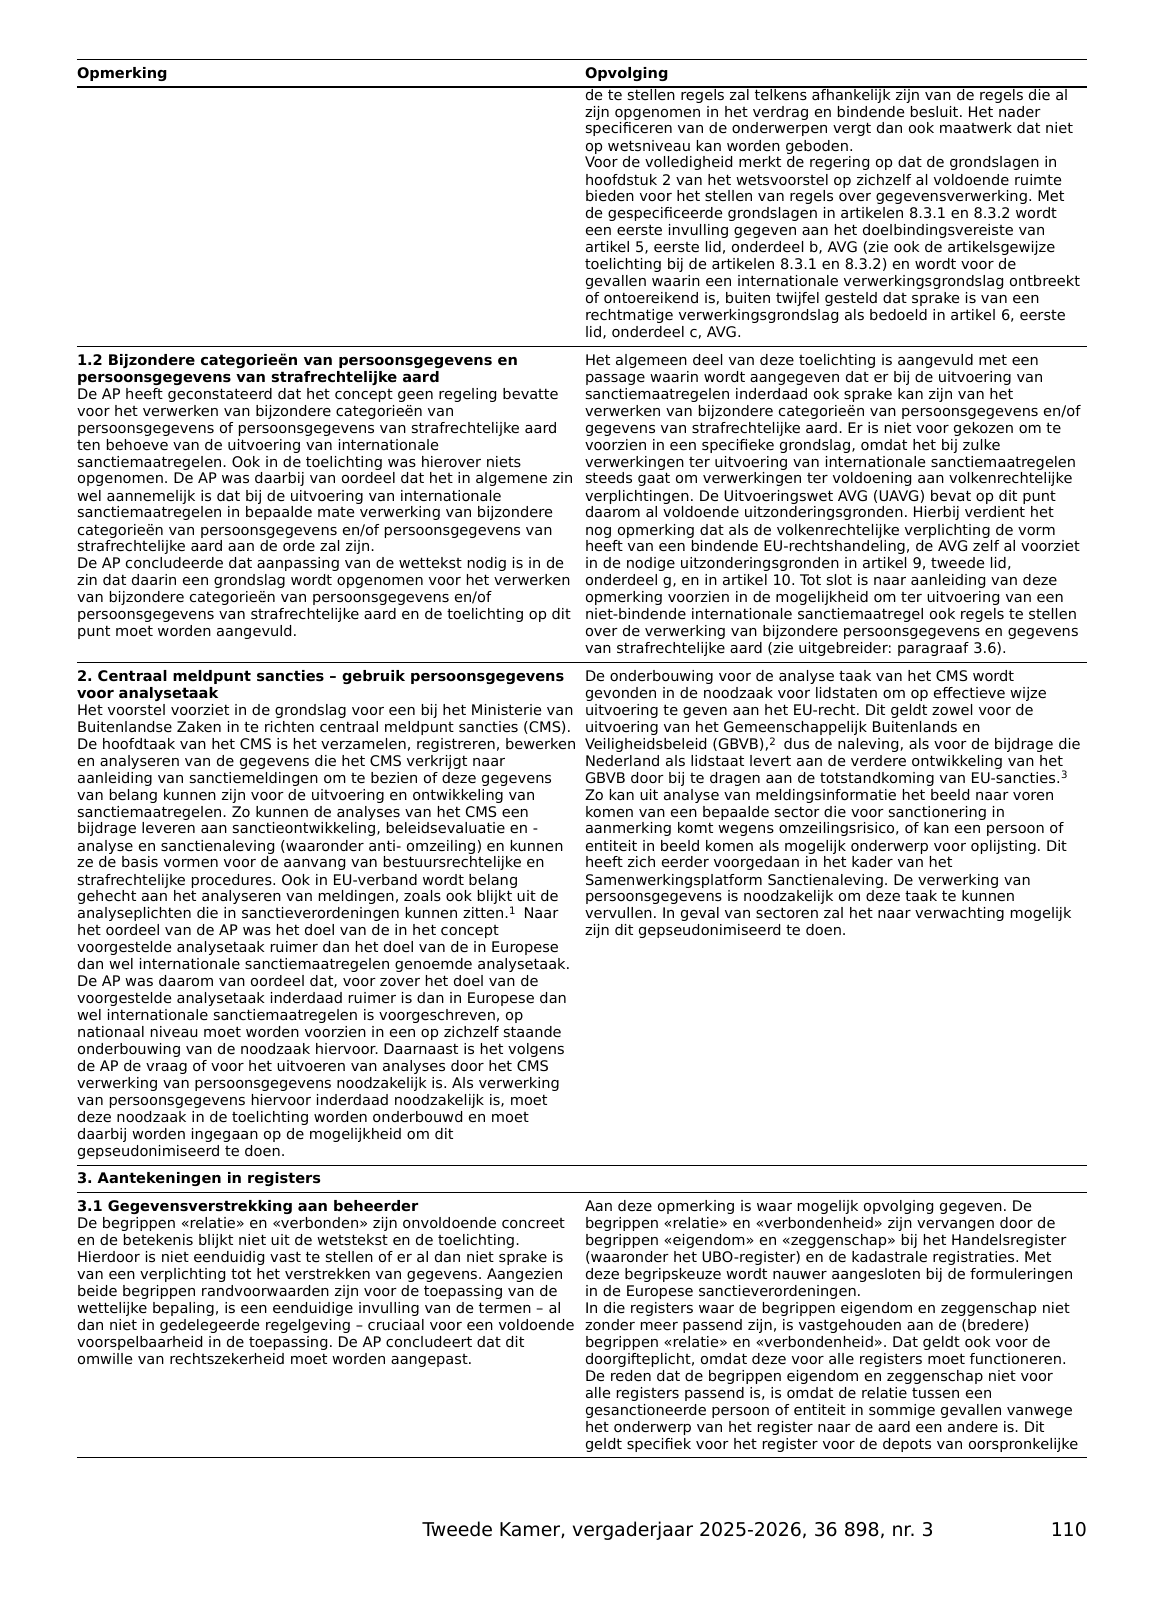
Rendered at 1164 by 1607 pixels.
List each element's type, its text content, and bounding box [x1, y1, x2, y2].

table_cell [77, 88, 579, 346]
table_cell 2. Centraal meldpunt sancties – gebruik persoonsgegevens voor analysetaak Het voorstel voorziet in de grondslag voor een bij het Ministerie van Buitenlandse Zaken in te richten centraal meldpunt sancties (CMS). De hoofdtaak van het CMS is het verzamelen, registreren, bewerken en analyseren van de gegevens die het CMS verkrijgt naar aanleiding van sanctiemeldingen om te bezien of deze gegevens van belang kunnen zijn voor de uitvoering en ontwikkeling van sanctiemaatregelen. Zo kunnen de analyses van het CMS een bijdrage leveren aan sanctieontwikkeling, beleidsevaluatie en -analyse en sanctienaleving (waaronder anti- omzeiling) en kunnen ze de basis vormen voor de aanvang van bestuursrechtelijke en strafrechtelijke procedures. Ook in EU-verband wordt belang gehecht aan het analyseren van meldingen, zoals ook blijkt uit de analyseplichten die in sanctieverordeningen kunnen zitten.1 Naar het oordeel van de AP was het doel van de in het concept voorgestelde analysetaak ruimer dan het doel van de in Europese dan wel internationale sanctiemaatregelen genoemde analysetaak. De AP was daarom van oordeel dat, voor zover het doel van de voorgestelde analysetaak inderdaad ruimer is dan in Europese dan wel internationale sanctiemaatregelen is voorgeschreven, op nationaal niveau moet worden voorzien in een op zichzelf staande onderbouwing van de noodzaak hiervoor. Daarnaast is het volgens de AP de vraag of voor het uitvoeren van analyses door het CMS verwerking van persoonsgegevens noodzakelijk is. Als verwerking van persoonsgegevens hiervoor inderdaad noodzakelijk is, moet deze noodzaak in de toelichting worden onderbouwd en moet daarbij worden ingegaan op de mogelijkheid om dit gepseudonimiseerd te doen. [77, 663, 579, 1165]
table_cell 1.2 Bijzondere categorieën van persoonsgegevens en persoonsgegevens van strafrechtelijke aard De AP heeft geconstateerd dat het concept geen regeling bevatte voor het verwerken van bijzondere categorieën van persoonsgegevens of persoonsgegevens van strafrechtelijke aard ten behoeve van de uitvoering van internationale sanctiemaatregelen. Ook in de toelichting was hierover niets opgenomen. De AP was daarbij van oordeel dat het in algemene zin wel aannemelijk is dat bij de uitvoering van internationale sanctiemaatregelen in bepaalde mate verwerking van bijzondere categorieën van persoonsgegevens en/of persoonsgegevens van strafrechtelijke aard aan de orde zal zijn. De AP concludeerde dat aanpassing van de wettekst nodig is in de zin dat daarin een grondslag wordt opgenomen voor het verwerken van bijzondere categorieën van persoonsgegevens en/of persoonsgegevens van strafrechtelijke aard en de toelichting op dit punt moet worden aangevuld. [77, 347, 579, 662]
table_cell De onderbouwing voor de analyse taak van het CMS wordt gevonden in de noodzaak voor lidstaten om op effectieve wijze uitvoering te geven aan het EU-recht. Dit geldt zowel voor de uitvoering van het Gemeenschappelijk Buitenlands en Veiligheidsbeleid (GBVB),2 dus de naleving, als voor de bijdrage die Nederland als lidstaat levert aan de verdere ontwikkeling van het GBVB door bij te dragen aan de totstandkoming van EU-sancties.3 Zo kan uit analyse van meldingsinformatie het beeld naar voren komen van een bepaalde sector die voor sanctionering in aanmerking komt wegens omzeilingsrisico, of kan een persoon of entiteit in beeld komen als mogelijk onderwerp voor oplijsting. Dit heeft zich eerder voorgedaan in het kader van het Samenwerkingsplatform Sanctienaleving. De verwerking van persoonsgegevens is noodzakelijk om deze taak te kunnen vervullen. In geval van sectoren zal het naar verwachting mogelijk zijn dit gepseudonimiseerd te doen. [579, 663, 1087, 1165]
table_header Opvolging [579, 60, 1087, 86]
table_cell Het algemeen deel van deze toelichting is aangevuld met een passage waarin wordt aangegeven dat er bij de uitvoering van sanctiemaatregelen inderdaad ook sprake kan zijn van het verwerken van bijzondere categorieën van persoonsgegevens en/of gegevens van strafrechtelijke aard. Er is niet voor gekozen om te voorzien in een specifieke grondslag, omdat het bij zulke verwerkingen ter uitvoering van internationale sanctiemaatregelen steeds gaat om verwerkingen ter voldoening aan volkenrechtelijke verplichtingen. De Uitvoeringswet AVG (UAVG) bevat op dit punt daarom al voldoende uitzonderingsgronden. Hierbij verdient het nog opmerking dat als de volkenrechtelijke verplichting de vorm heeft van een bindende EU-rechtshandeling, de AVG zelf al voorziet in de nodige uitzonderingsgronden in artikel 9, tweede lid, onderdeel g, en in artikel 10. Tot slot is naar aanleiding van deze opmerking voorzien in de mogelijkheid om ter uitvoering van een niet-bindende internationale sanctiemaatregel ook regels te stellen over de verwerking van bijzondere persoonsgegevens en gegevens van strafrechtelijke aard (zie uitgebreider: paragraaf 3.6). [579, 347, 1087, 662]
table_header Opmerking [77, 60, 579, 86]
table_cell Aan deze opmerking is waar mogelijk opvolging gegeven. De begrippen «relatie» en «verbondenheid» zijn vervangen door de begrippen «eigendom» en «zeggenschap» bij het Handelsregister (waaronder het UBO-register) en de kadastrale registraties. Met deze begripskeuze wordt nauwer aangesloten bij de formuleringen in de Europese sanctieverordeningen. In die registers waar de begrippen eigendom en zeggenschap niet zonder meer passend zijn, is vastgehouden aan de (bredere) begrippen «relatie» en «verbondenheid». Dat geldt ook voor de doorgifteplicht, omdat deze voor alle registers moet functioneren. De reden dat de begrippen eigendom en zeggenschap niet voor alle registers passend is, is omdat de relatie tussen een gesanctioneerde persoon of entiteit in sommige gevallen vanwege het onderwerp van het register naar de aard een andere is. Dit geldt specifiek voor het register voor de depots van oorspronkelijke [579, 1193, 1087, 1457]
table_cell 3. Aantekeningen in registers [77, 1166, 579, 1192]
table_cell 3.1 Gegevensverstrekking aan beheerder De begrippen «relatie» en «verbonden» zijn onvoldoende concreet en de betekenis blijkt niet uit de wetstekst en de toelichting. Hierdoor is niet eenduidig vast te stellen of er al dan niet sprake is van een verplichting tot het verstrekken van gegevens. Aangezien beide begrippen randvoorwaarden zijn voor de toepassing van de wettelijke bepaling, is een eenduidige invulling van de termen – al dan niet in gedelegeerde regelgeving – cruciaal voor een voldoende voorspelbaarheid in de toepassing. De AP concludeert dat dit omwille van rechtszekerheid moet worden aangepast. [77, 1193, 579, 1457]
table_cell de te stellen regels zal telkens afhankelijk zijn van de regels die al zijn opgenomen in het verdrag en bindende besluit. Het nader specificeren van de onderwerpen vergt dan ook maatwerk dat niet op wetsniveau kan worden geboden. Voor de volledigheid merkt de regering op dat de grondslagen in hoofdstuk 2 van het wetsvoorstel op zichzelf al voldoende ruimte bieden voor het stellen van regels over gegevensverwerking. Met de gespecificeerde grondslagen in artikelen 8.3.1 en 8.3.2 wordt een eerste invulling gegeven aan het doelbindingsvereiste van artikel 5, eerste lid, onderdeel b, AVG (zie ook de artikelsgewijze toelichting bij de artikelen 8.3.1 en 8.3.2) en wordt voor de gevallen waarin een internationale verwerkingsgrondslag ontbreekt of ontoereikend is, buiten twijfel gesteld dat sprake is van een rechtmatige verwerkingsgrondslag als bedoeld in artikel 6, eerste lid, onderdeel c, AVG. [579, 88, 1087, 346]
table_cell [579, 1166, 1087, 1192]
